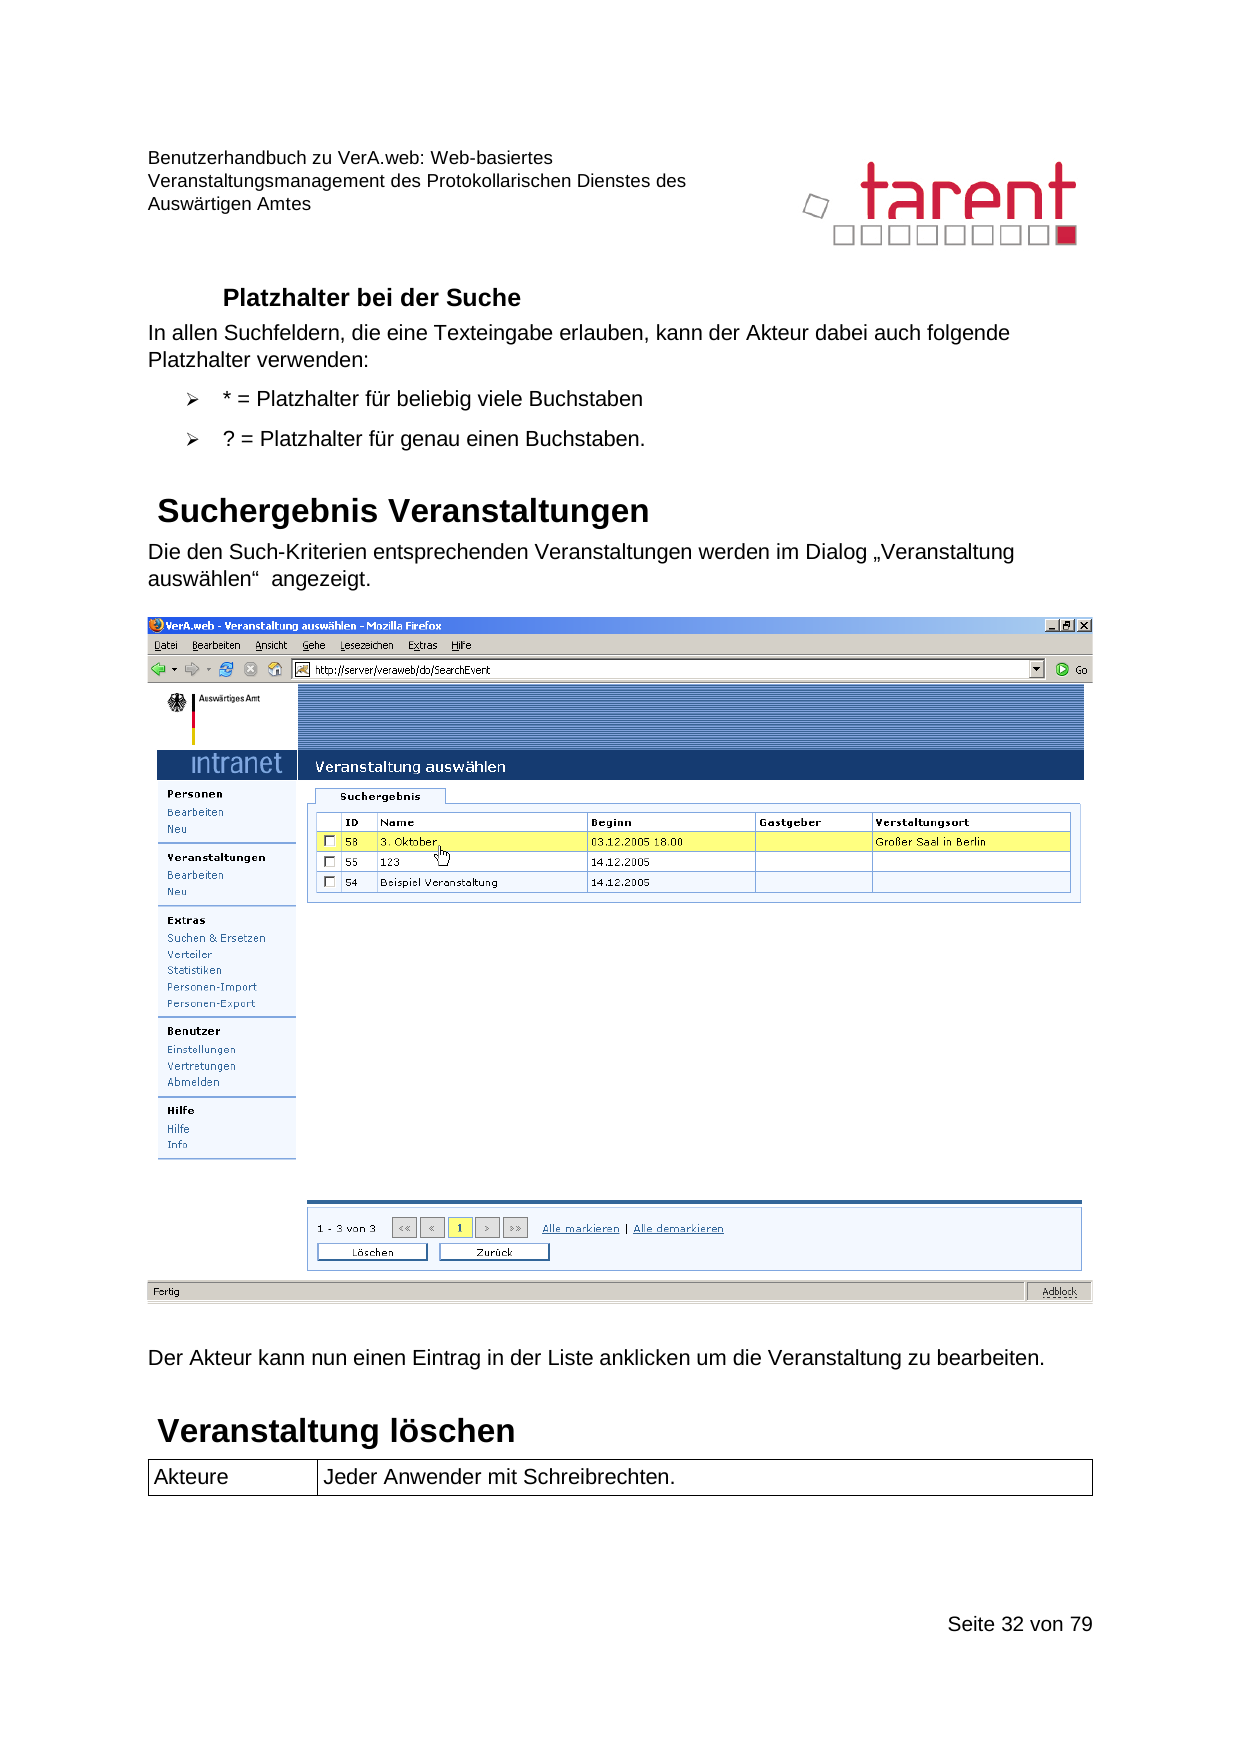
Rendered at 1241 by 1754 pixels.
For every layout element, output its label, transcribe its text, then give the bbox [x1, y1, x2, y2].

table_header Jeder Anwender mit Schreibrechten. [318, 1460, 1092, 1495]
table_header Akteure [149, 1460, 317, 1495]
picture [790, 151, 1091, 255]
subtitle Platzhalter bei der Suche [148, 284, 1092, 312]
list ? = Platzhalter für genau einen Buchstaben. [185, 426, 1092, 451]
text Der Akteur kann nun einen Eintrag in der Liste anklicken um die Veranstaltung zu bearbeiten. [148, 1346, 1092, 1370]
list * = Platzhalter für beliebig viele Buchstaben [185, 387, 1092, 411]
subtitle Veranstaltung löschen [148, 1411, 1092, 1449]
text In allen Suchfeldern, die eine Texteingabe erlauben, kann der Akteur dabei auch folgende Platzhalter verwenden: [148, 320, 1092, 372]
picture [147, 617, 1093, 1304]
text Die den Such-Kriterien entsprechenden Veranstaltungen werden im Dialog „Veranstaltung auswählen“ angezeigt. [148, 539, 1092, 617]
subtitle Suchergebnis Veranstaltungen [148, 492, 1092, 529]
